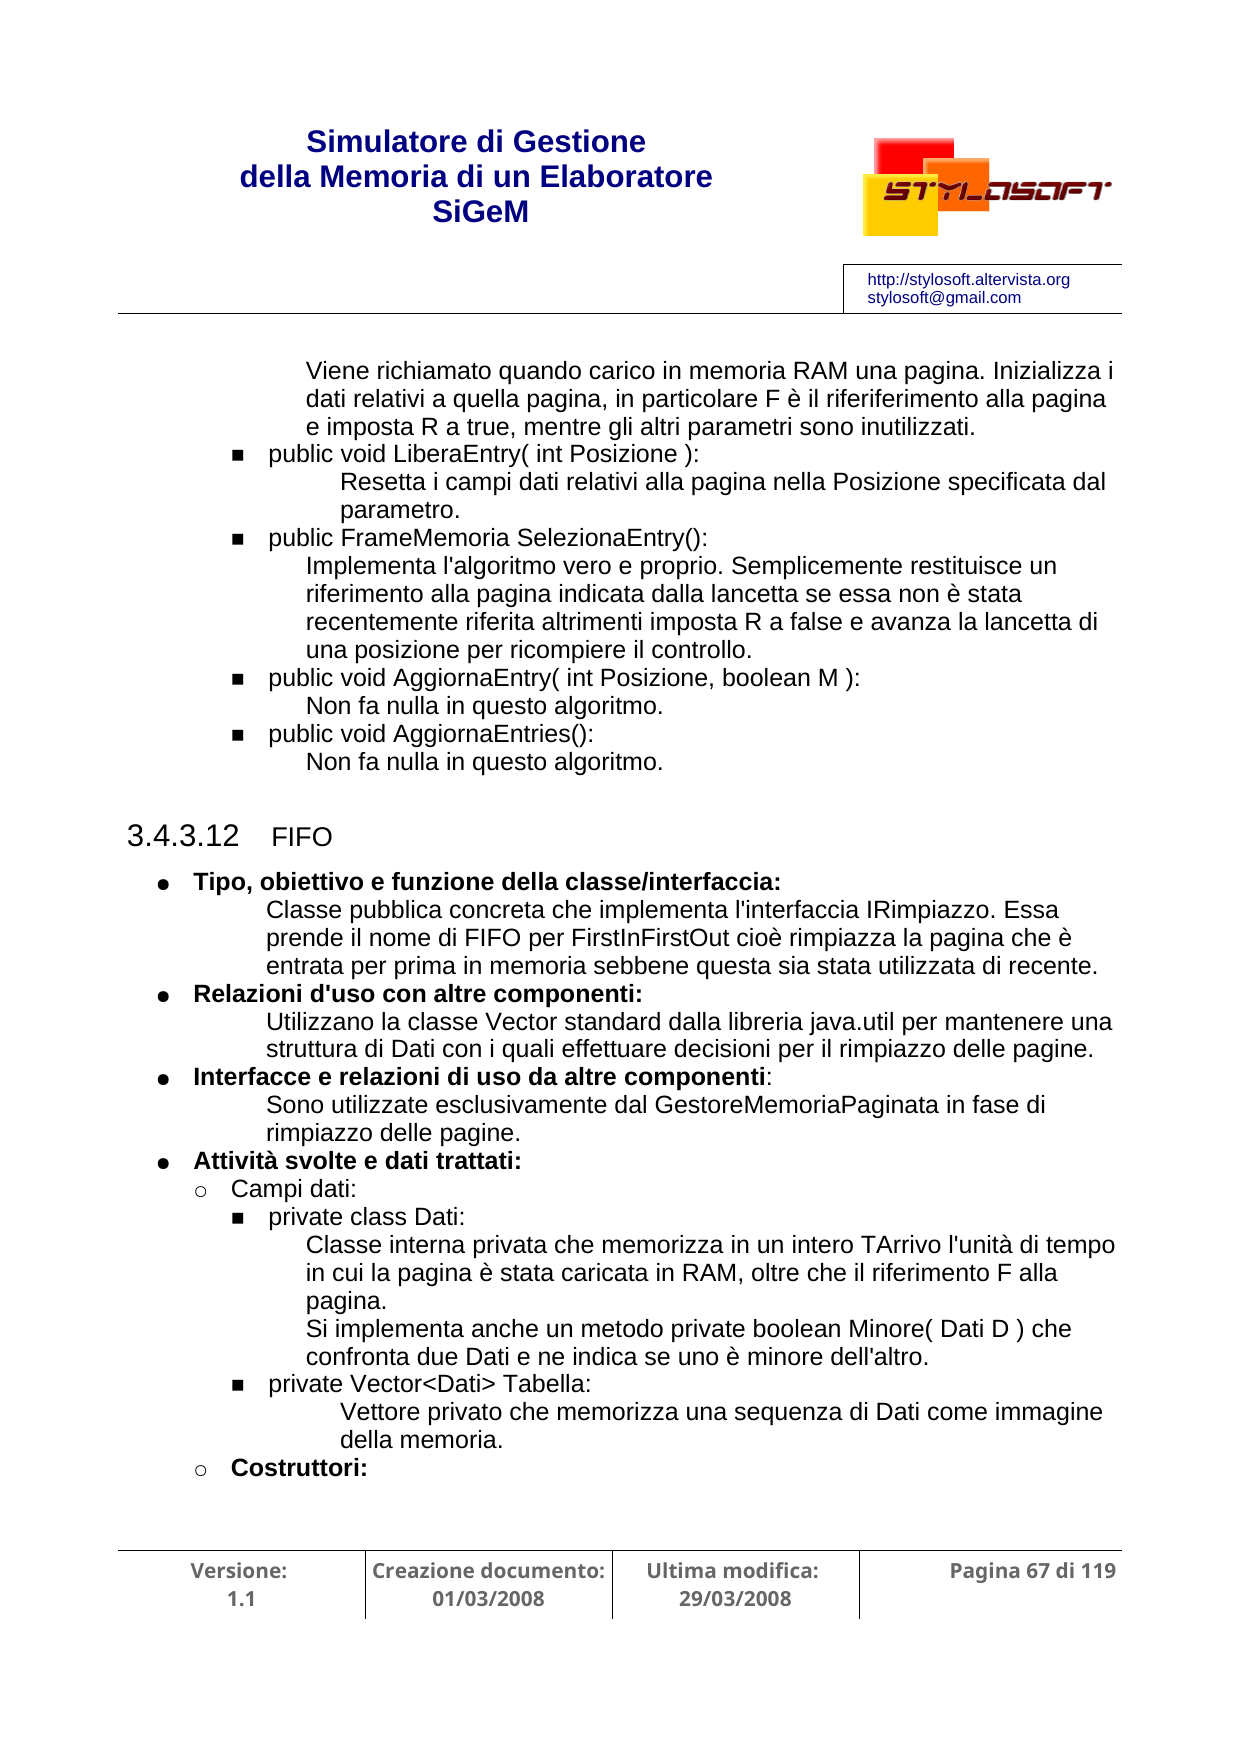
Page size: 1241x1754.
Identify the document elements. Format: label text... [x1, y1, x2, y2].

list Si implementa anche un metodo private boolean Minore( Dati D ) che confronta due Dati e ne indica se uno è minore dell'altro. [268, 1314, 1122, 1370]
list public FrameMemoria SelezionaEntry(): [231, 524, 1122, 552]
subtitle FIFO [118, 818, 1122, 853]
list Tipo, obiettivo e funzione della classe/interfaccia: Classe pubblica concreta che implementa l'interfaccia IRimpiazzo. Essa prende il nome di FIFO per FirstInFirstOut cioè rimpiazza la pagina che è entrata per prima in memoria sebbene questa sia stata utilizzata di recente. [156, 868, 1122, 979]
list private Vector<Dati> Tabella: Vettore privato che memorizza una sequenza di Dati come immagine della memoria. [231, 1370, 1122, 1454]
list Classe interna privata che memorizza in un intero TArrivo l'unità di tempo in cui la pagina è stata caricata in RAM, oltre che il riferimento F alla pagina. [268, 1231, 1122, 1314]
list public void AggiornaEntries(): [231, 719, 1122, 747]
list Non fa nulla in questo algoritmo. [268, 692, 1122, 719]
list private class Dati: [231, 1203, 1122, 1231]
list Non fa nulla in questo algoritmo. [268, 747, 1122, 775]
list Relazioni d'uso con altre componenti: Utilizzano la classe Vector standard dalla libreria java.util per mantenere una struttura di Dati con i quali effettuare decisioni per il rimpiazzo delle pagine. [156, 979, 1122, 1063]
list Interfacce e relazioni di uso da altre componenti: Sono utilizzate esclusivamente dal GestoreMemoriaPaginata in fase di rimpiazzo delle pagine. [156, 1063, 1122, 1147]
list public void LiberaEntry( int Posizione ): Resetta i campi dati relativi alla pagina nella Posizione specificata dal parametro. [231, 440, 1122, 524]
list Costruttori: [193, 1454, 1122, 1482]
list Implementa l'algoritmo vero e proprio. Semplicemente restituisce un riferimento alla pagina indicata dalla lancetta se essa non è stata recentemente riferita altrimenti imposta R a false e avanza la lancetta di una posizione per ricompiere il controllo. [268, 552, 1122, 664]
list Attività svolte e dati trattati: [156, 1147, 1122, 1175]
list Campi dati: [193, 1175, 1122, 1203]
list public void AggiornaEntry( int Posizione, boolean M ): [231, 664, 1122, 692]
picture [848, 123, 1117, 247]
list Viene richiamato quando carico in memoria RAM una pagina. Inizializza i dati relativi a quella pagina, in particolare F è il riferiferimento alla pagina e imposta R a true, mentre gli altri parametri sono inutilizzati. [268, 357, 1122, 440]
